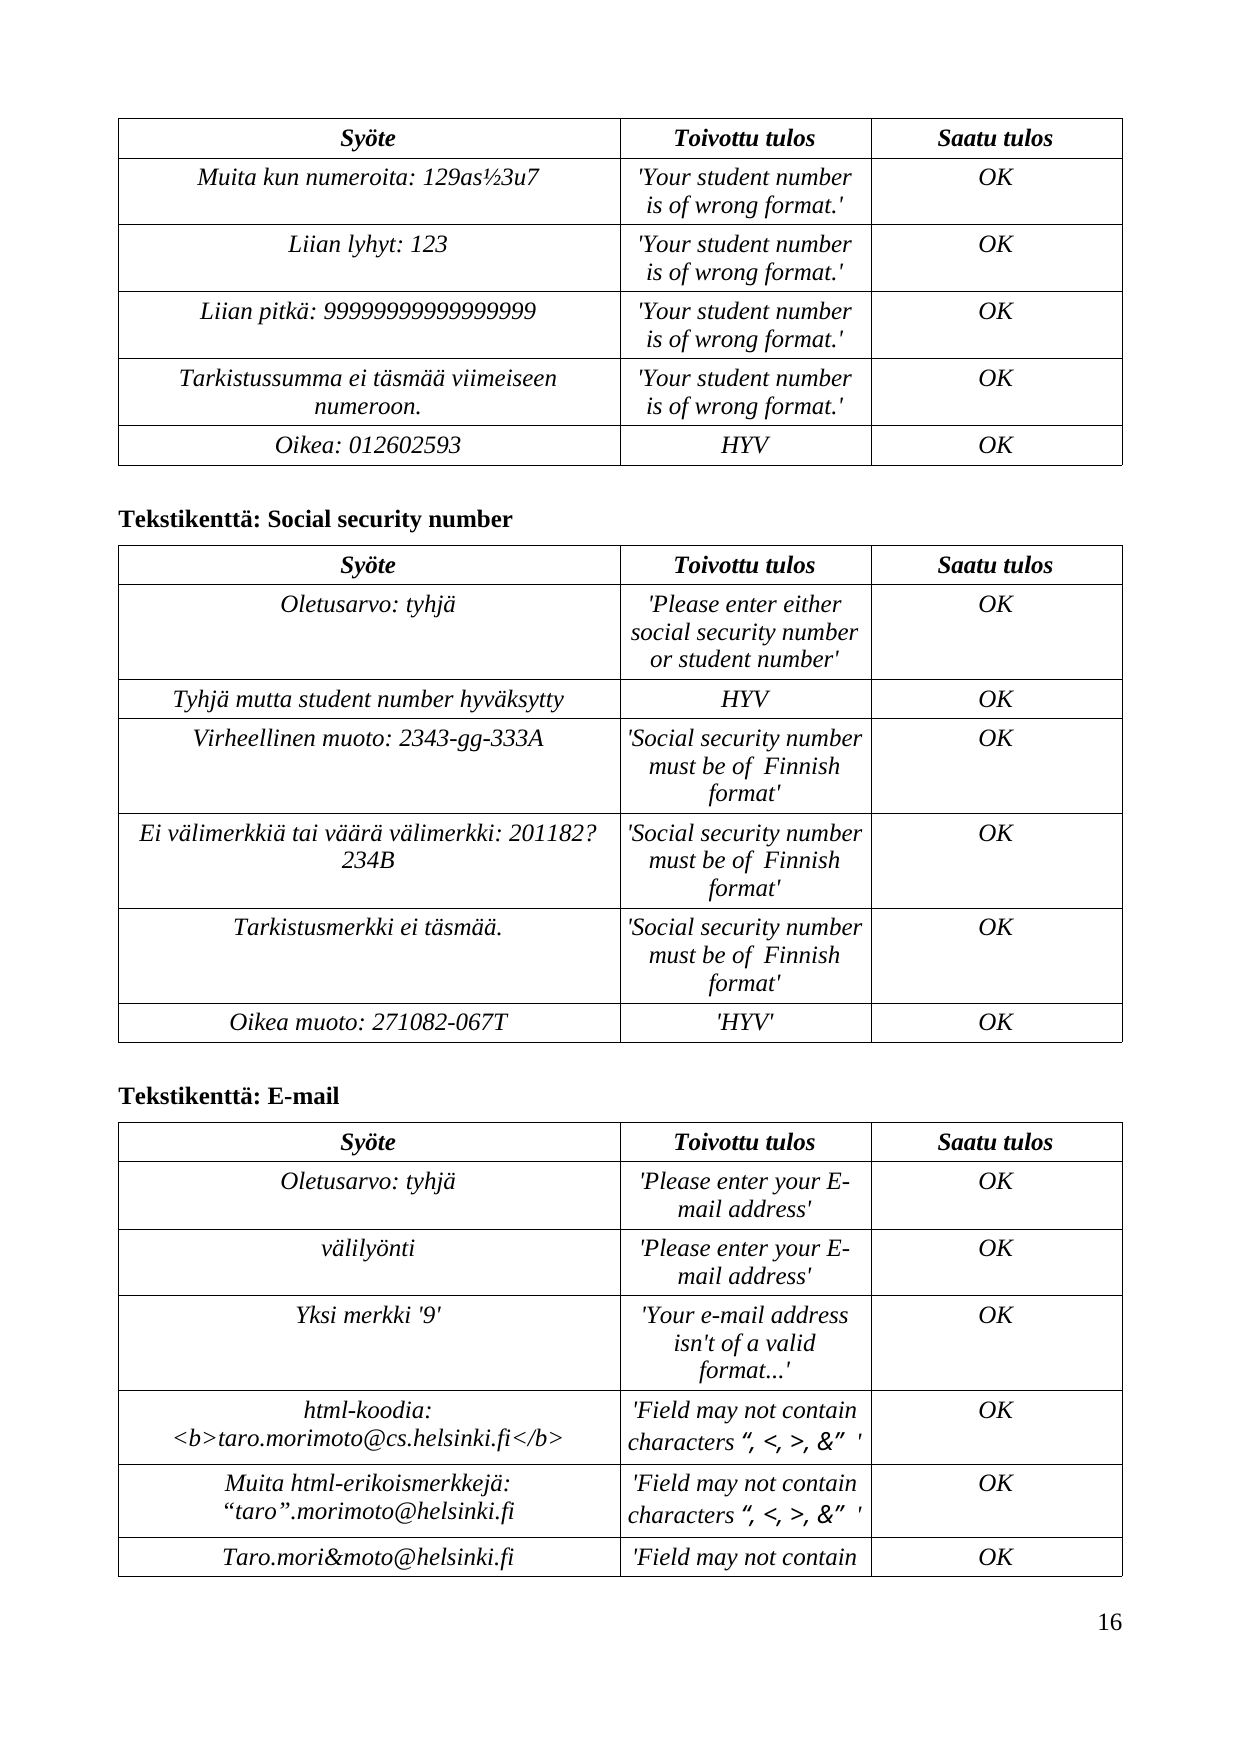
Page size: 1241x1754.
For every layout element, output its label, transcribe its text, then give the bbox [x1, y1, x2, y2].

table_cell OK [872, 1162, 1122, 1228]
table_cell Liian pitkä: 99999999999999999 [119, 292, 620, 358]
table_cell 'Field may not contain [621, 1538, 871, 1576]
table_cell html-koodia: <b>taro.morimoto@cs.helsinki.fi</b> [119, 1391, 620, 1463]
table_cell OK [872, 359, 1122, 425]
table_header Saatu tulos [872, 1123, 1122, 1161]
table_cell Oikea muoto: 271082-067T [119, 1004, 620, 1042]
table_cell Tyhjä mutta student number hyväksytty [119, 680, 620, 718]
table_cell Liian lyhyt: 123 [119, 225, 620, 291]
table_cell OK [872, 1296, 1122, 1390]
table_header Saatu tulos [872, 119, 1122, 157]
table_cell OK [872, 814, 1122, 908]
table_cell OK [872, 225, 1122, 291]
table_cell 'Social security number must be of Finnish format' [621, 814, 871, 908]
table_cell Ei välimerkkiä tai väärä välimerkki: 201182?234B [119, 814, 620, 908]
table_cell OK [872, 680, 1122, 718]
table_cell 'Please enter your E-mail address' [621, 1230, 871, 1295]
table_cell Muita kun numeroita: 129as½3u7 [119, 159, 620, 224]
table_cell 'HYV' [621, 1004, 871, 1042]
table_cell Muita html-erikoismerkkejä: “taro”.morimoto@helsinki.fi [119, 1465, 620, 1537]
table_cell OK [872, 1391, 1122, 1463]
table_cell 'Please enter either social security number or student number' [621, 585, 871, 679]
table_cell Tarkistussumma ei täsmää viimeiseen numeroon. [119, 359, 620, 425]
table_cell 'Field may not contain characters “, <, >, &” ' [621, 1465, 871, 1537]
table_cell OK [872, 1230, 1122, 1295]
table_cell HYV [621, 680, 871, 718]
table_cell OK [872, 159, 1122, 224]
table_header Syöte [119, 119, 620, 157]
table_cell Oikea: 012602593 [119, 426, 620, 464]
table_cell Yksi merkki '9' [119, 1296, 620, 1390]
table_cell 'Your student number is of wrong format.' [621, 159, 871, 224]
table_cell Oletusarvo: tyhjä [119, 1162, 620, 1228]
table_header Toivottu tulos [621, 1123, 871, 1161]
table_cell OK [872, 426, 1122, 464]
text Tekstikenttä: Social security number [118, 505, 1122, 533]
table_cell Taro.mori&moto@helsinki.fi [119, 1538, 620, 1576]
table_cell 'Your student number is of wrong format.' [621, 292, 871, 358]
table_header Saatu tulos [872, 546, 1122, 584]
table_cell Virheellinen muoto: 2343-gg-333A [119, 719, 620, 813]
table_cell OK [872, 585, 1122, 679]
table_cell 'Field may not contain characters “, <, >, &” ' [621, 1391, 871, 1463]
text Tekstikenttä: E-mail [118, 1082, 1122, 1110]
table_cell 'Social security number must be of Finnish format' [621, 719, 871, 813]
table_cell HYV [621, 426, 871, 464]
table_cell OK [872, 1538, 1122, 1576]
table_cell OK [872, 292, 1122, 358]
table_cell välilyönti [119, 1230, 620, 1295]
table_cell 'Your e-mail address isn't of a valid format...' [621, 1296, 871, 1390]
table_cell 'Your student number is of wrong format.' [621, 359, 871, 425]
table_header Toivottu tulos [621, 546, 871, 584]
table_cell OK [872, 1004, 1122, 1042]
table_cell Tarkistusmerkki ei täsmää. [119, 909, 620, 1002]
table_cell OK [872, 909, 1122, 1002]
table_cell OK [872, 719, 1122, 813]
table_header Syöte [119, 546, 620, 584]
table_cell Oletusarvo: tyhjä [119, 585, 620, 679]
table_cell OK [872, 1465, 1122, 1537]
table_cell 'Please enter your E-mail address' [621, 1162, 871, 1228]
table_header Toivottu tulos [621, 119, 871, 157]
table_cell 'Social security number must be of Finnish format' [621, 909, 871, 1002]
table_cell 'Your student number is of wrong format.' [621, 225, 871, 291]
table_header Syöte [119, 1123, 620, 1161]
